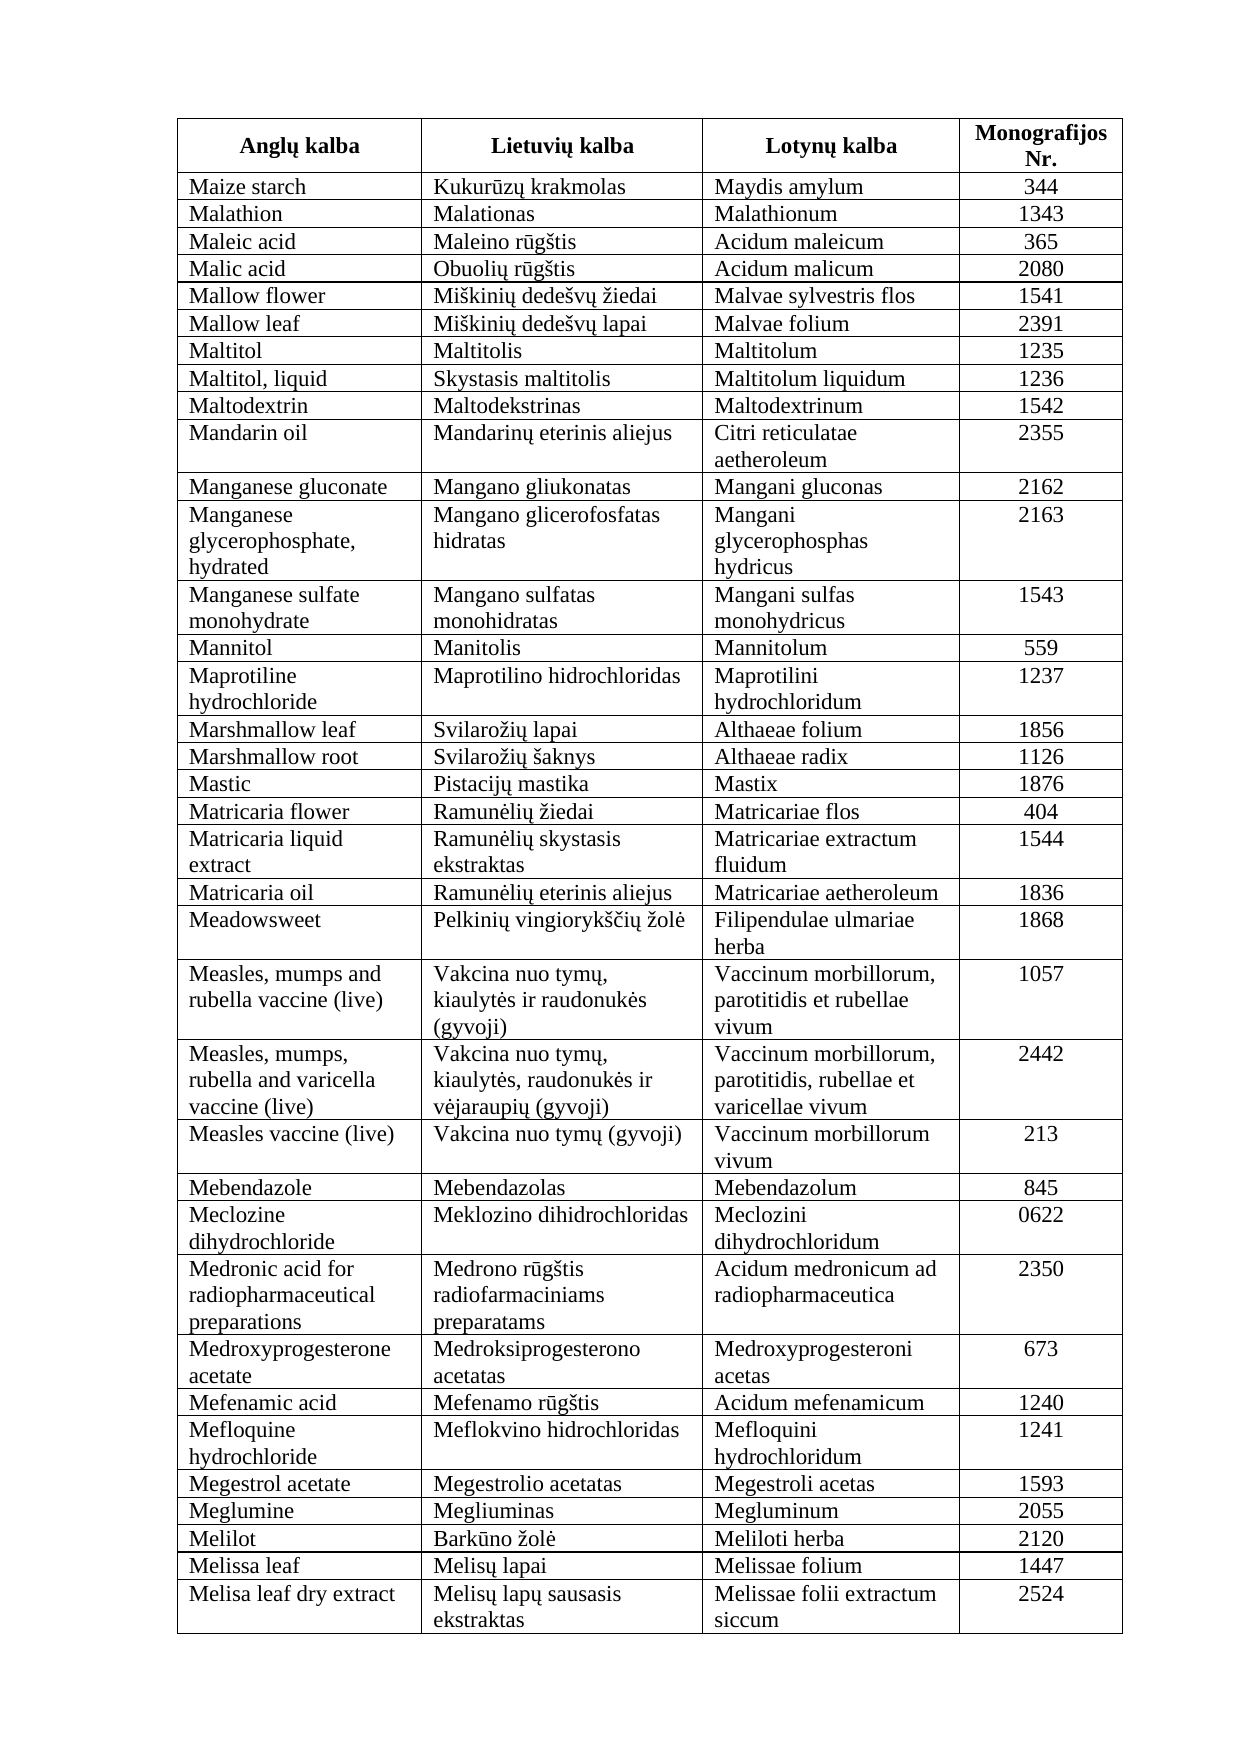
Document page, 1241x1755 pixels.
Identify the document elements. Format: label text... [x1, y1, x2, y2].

table_cell Manganese sulfate monohydrate [178, 581, 421, 633]
table_cell Melilot [178, 1525, 421, 1551]
table_cell Pistacijų mastika [422, 770, 702, 797]
table_cell Meglumine [178, 1498, 421, 1524]
table_cell 213 [960, 1120, 1122, 1173]
table_cell Mangani gluconas [703, 473, 959, 499]
table_cell Ramunėlių skystasis ekstraktas [422, 825, 702, 878]
table_cell 344 [960, 173, 1122, 199]
table_cell 1593 [960, 1470, 1122, 1497]
table_cell Mangani glycerophosphas hydricus [703, 501, 959, 580]
table_cell Skystasis maltitolis [422, 365, 702, 391]
table_cell Measles, mumps and rubella vaccine (live) [178, 960, 421, 1039]
table_cell Pelkinių vingiorykščių žolė [422, 906, 702, 959]
table_cell 365 [960, 228, 1122, 254]
table_header Monografijos Nr. [960, 119, 1122, 172]
table_cell Ramunėlių eterinis aliejus [422, 879, 702, 905]
table_cell Acidum maleicum [703, 228, 959, 254]
table_cell Mannitolum [703, 635, 959, 661]
table_cell Melisų lapų sausasis ekstraktas [422, 1580, 702, 1632]
table_cell Vaccinum morbillorum, parotitidis, rubellae et varicellae vivum [703, 1040, 959, 1119]
table_cell Manganese gluconate [178, 473, 421, 499]
table_header Anglų kalba [178, 119, 421, 172]
table_cell Meclozini dihydrochloridum [703, 1201, 959, 1254]
table_cell Vakcina nuo tymų, kiaulytės, raudonukės ir vėjaraupių (gyvoji) [422, 1040, 702, 1119]
table_cell Marshmallow leaf [178, 716, 421, 742]
table_cell Matricariae extractum fluidum [703, 825, 959, 878]
table_cell Medroxyprogesteroni acetas [703, 1335, 959, 1388]
table_cell 1241 [960, 1416, 1122, 1469]
table_cell Medroksiprogesterono acetatas [422, 1335, 702, 1388]
table_cell Svilarožių lapai [422, 716, 702, 742]
table_cell 559 [960, 635, 1122, 661]
table_cell Matricariae aetheroleum [703, 879, 959, 905]
table_cell Maltitolum liquidum [703, 365, 959, 391]
table_cell Manganese glycerophosphate, hydrated [178, 501, 421, 580]
table_header Lotynų kalba [703, 119, 959, 172]
table_cell Melissae folii extractum siccum [703, 1580, 959, 1632]
table_cell Mefenamic acid [178, 1389, 421, 1415]
table_cell Maltitolum [703, 337, 959, 364]
table_cell Ramunėlių žiedai [422, 798, 702, 824]
table_cell Maprotiline hydrochloride [178, 662, 421, 714]
table_cell Maltodextrinum [703, 392, 959, 418]
table_cell Meflokvino hidrochloridas [422, 1416, 702, 1469]
table_cell Malic acid [178, 255, 421, 281]
table_cell 673 [960, 1335, 1122, 1388]
table_cell Acidum medronicum ad radiopharmaceutica [703, 1255, 959, 1334]
table_header Lietuvių kalba [422, 119, 702, 172]
table_cell 1542 [960, 392, 1122, 418]
table_cell Mefloquine hydrochloride [178, 1416, 421, 1469]
table_cell 1544 [960, 825, 1122, 878]
table_cell Matricariae flos [703, 798, 959, 824]
table_cell Megestrolio acetatas [422, 1470, 702, 1497]
table_cell Matricaria oil [178, 879, 421, 905]
table_cell Malvae sylvestris flos [703, 283, 959, 309]
table_cell Vaccinum morbillorum vivum [703, 1120, 959, 1173]
table_cell 1868 [960, 906, 1122, 959]
table_cell Measles vaccine (live) [178, 1120, 421, 1173]
table_cell Meadowsweet [178, 906, 421, 959]
table_cell Melissa leaf [178, 1553, 421, 1579]
table_cell 845 [960, 1174, 1122, 1200]
table_cell Mallow leaf [178, 310, 421, 336]
table_cell Mastix [703, 770, 959, 797]
table_cell Mangano gliukonatas [422, 473, 702, 499]
table_cell Acidum malicum [703, 255, 959, 281]
table_cell Filipendulae ulmariae herba [703, 906, 959, 959]
table_cell Megluminum [703, 1498, 959, 1524]
table_cell Maize starch [178, 173, 421, 199]
table_cell 2355 [960, 420, 1122, 472]
table_cell 2162 [960, 473, 1122, 499]
table_cell Svilarožių šaknys [422, 743, 702, 769]
table_cell Maleic acid [178, 228, 421, 254]
table_cell Medrono rūgštis radiofarmaciniams preparatams [422, 1255, 702, 1334]
table_cell 2055 [960, 1498, 1122, 1524]
table_cell 2350 [960, 1255, 1122, 1334]
table_cell Maleino rūgštis [422, 228, 702, 254]
table_cell 1236 [960, 365, 1122, 391]
table_cell 1126 [960, 743, 1122, 769]
table_cell 1235 [960, 337, 1122, 364]
table_cell Malationas [422, 200, 702, 227]
table_cell 2442 [960, 1040, 1122, 1119]
table_cell Mangano sulfatas monohidratas [422, 581, 702, 633]
table_cell Mannitol [178, 635, 421, 661]
table_cell Maprotilini hydrochloridum [703, 662, 959, 714]
table_cell Malvae folium [703, 310, 959, 336]
table_cell Meliloti herba [703, 1525, 959, 1551]
table_cell Acidum mefenamicum [703, 1389, 959, 1415]
table_cell 2524 [960, 1580, 1122, 1632]
table_cell 1057 [960, 960, 1122, 1039]
table_cell Kukurūzų krakmolas [422, 173, 702, 199]
table_cell Maltodekstrinas [422, 392, 702, 418]
table_cell Maltitolis [422, 337, 702, 364]
table_cell 1856 [960, 716, 1122, 742]
table_cell Maprotilino hidrochloridas [422, 662, 702, 714]
table_cell Mandarin oil [178, 420, 421, 472]
table_cell 1541 [960, 283, 1122, 309]
table_cell 404 [960, 798, 1122, 824]
table_cell Maltodextrin [178, 392, 421, 418]
table_cell Megestroli acetas [703, 1470, 959, 1497]
table_cell Mallow flower [178, 283, 421, 309]
table_cell Manitolis [422, 635, 702, 661]
table_cell 1237 [960, 662, 1122, 714]
table_cell Vaccinum morbillorum, parotitidis et rubellae vivum [703, 960, 959, 1039]
table_cell Mebendazolas [422, 1174, 702, 1200]
table_cell Miškinių dedešvų žiedai [422, 283, 702, 309]
table_cell 1836 [960, 879, 1122, 905]
table_cell Mefenamo rūgštis [422, 1389, 702, 1415]
table_cell Mastic [178, 770, 421, 797]
table_cell Maydis amylum [703, 173, 959, 199]
table_cell 1876 [960, 770, 1122, 797]
table_cell Melisa leaf dry extract [178, 1580, 421, 1632]
table_cell 1240 [960, 1389, 1122, 1415]
table_cell Vakcina nuo tymų, kiaulytės ir raudonukės (gyvoji) [422, 960, 702, 1039]
table_cell Meklozino dihidrochloridas [422, 1201, 702, 1254]
table_cell Barkūno žolė [422, 1525, 702, 1551]
table_cell Melissae folium [703, 1553, 959, 1579]
table_cell Melisų lapai [422, 1553, 702, 1579]
table_cell 1447 [960, 1553, 1122, 1579]
table_cell Mefloquini hydrochloridum [703, 1416, 959, 1469]
table_cell Megliuminas [422, 1498, 702, 1524]
table_cell 1543 [960, 581, 1122, 633]
table_cell Measles, mumps, rubella and varicella vaccine (live) [178, 1040, 421, 1119]
table_cell Althaeae folium [703, 716, 959, 742]
table_cell Matricaria liquid extract [178, 825, 421, 878]
table_cell Malathionum [703, 200, 959, 227]
table_cell Mebendazole [178, 1174, 421, 1200]
table_cell 2120 [960, 1525, 1122, 1551]
table_cell Vakcina nuo tymų (gyvoji) [422, 1120, 702, 1173]
table_cell Meclozine dihydrochloride [178, 1201, 421, 1254]
table_cell 0622 [960, 1201, 1122, 1254]
table_cell Obuolių rūgštis [422, 255, 702, 281]
table_cell Mangani sulfas monohydricus [703, 581, 959, 633]
table_cell Marshmallow root [178, 743, 421, 769]
table_cell 2080 [960, 255, 1122, 281]
table_cell Citri reticulatae aetheroleum [703, 420, 959, 472]
table_cell Mandarinų eterinis aliejus [422, 420, 702, 472]
table_cell Medroxyprogesterone acetate [178, 1335, 421, 1388]
table_cell 1343 [960, 200, 1122, 227]
table_cell Matricaria flower [178, 798, 421, 824]
table_cell Maltitol [178, 337, 421, 364]
table_cell Malathion [178, 200, 421, 227]
table_cell Medronic acid for radiopharmaceutical preparations [178, 1255, 421, 1334]
table_cell Althaeae radix [703, 743, 959, 769]
table_cell Mebendazolum [703, 1174, 959, 1200]
table_cell Miškinių dedešvų lapai [422, 310, 702, 336]
table_cell 2163 [960, 501, 1122, 580]
table_cell Maltitol, liquid [178, 365, 421, 391]
table_cell Mangano glicerofosfatas hidratas [422, 501, 702, 580]
table_cell Megestrol acetate [178, 1470, 421, 1497]
table_cell 2391 [960, 310, 1122, 336]
